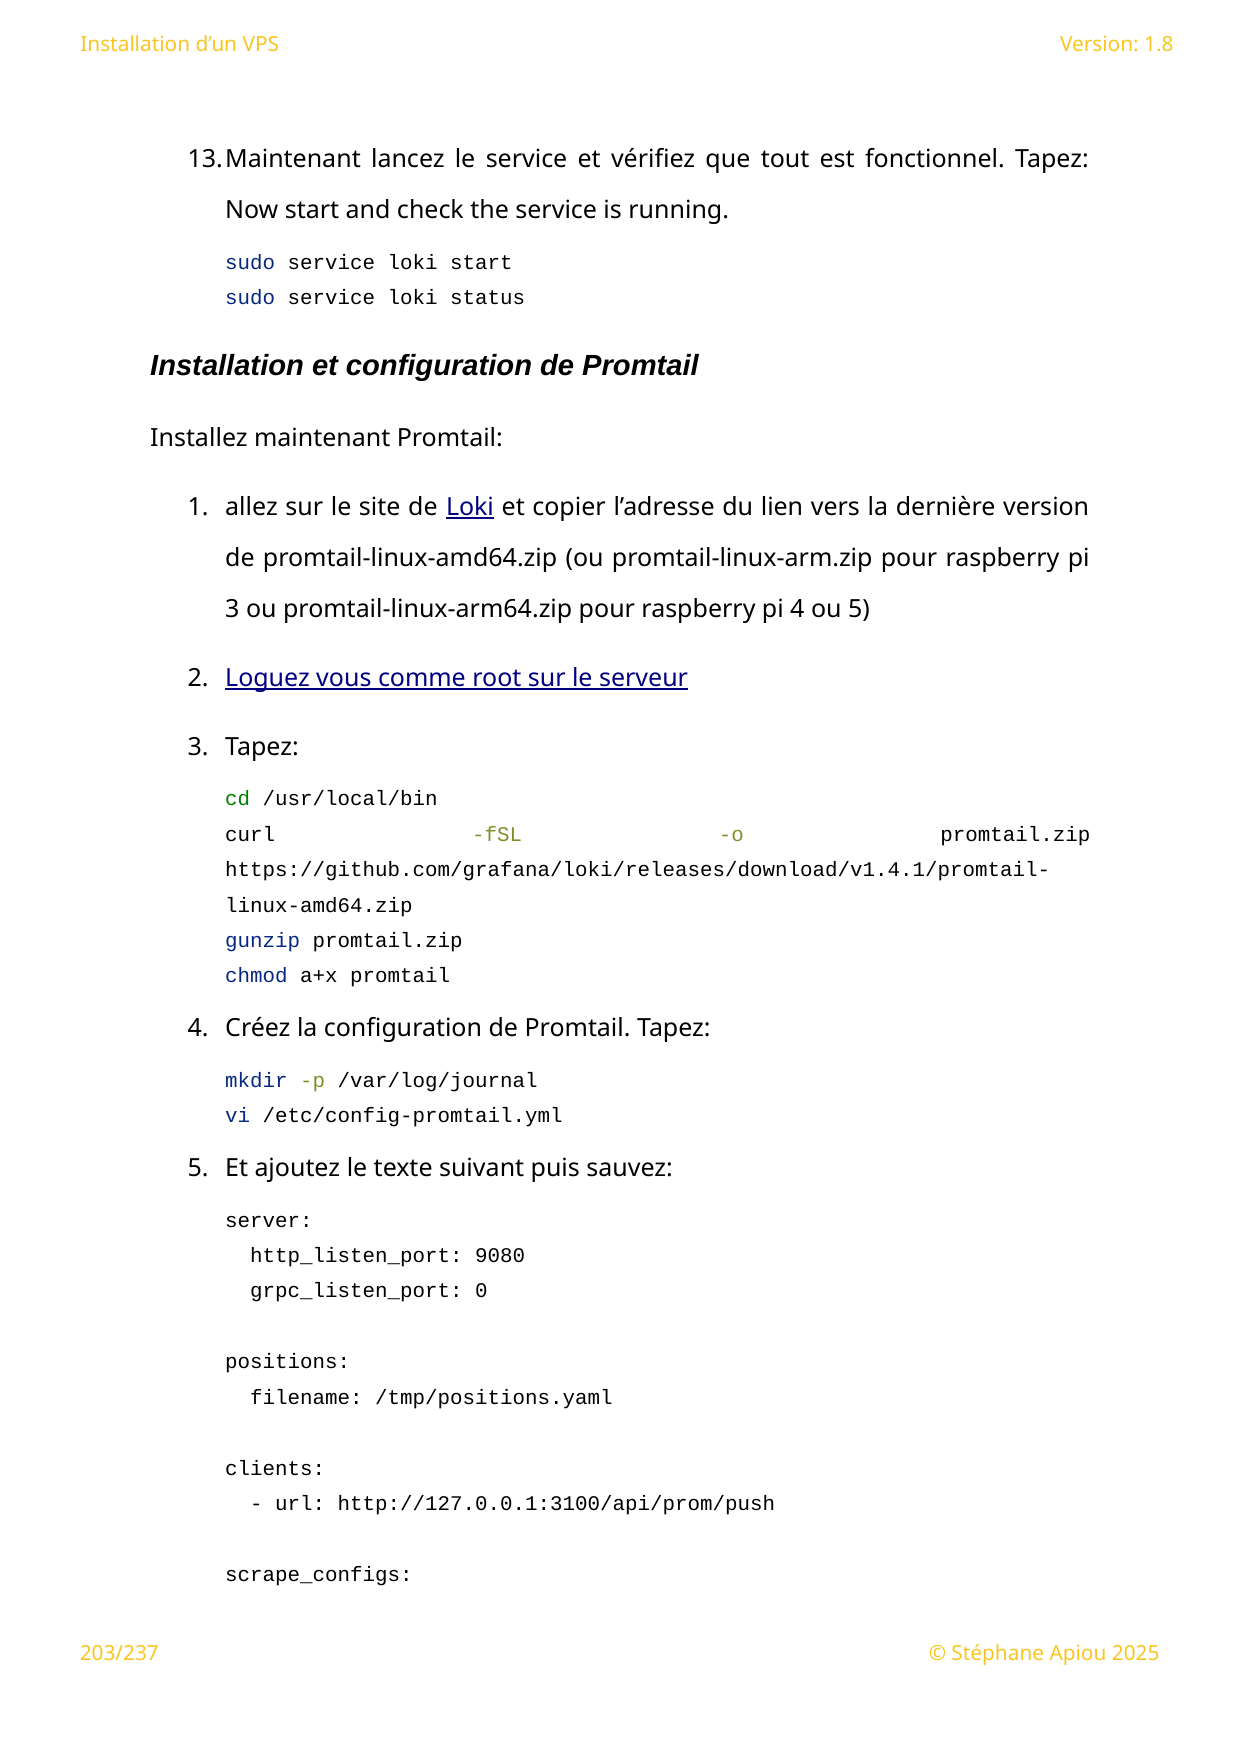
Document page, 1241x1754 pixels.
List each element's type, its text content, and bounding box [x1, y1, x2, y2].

list Et ajoutez le texte suivant puis sauvez: [187, 1149, 1090, 1184]
list allez sur le site de Loki et copier l’adresse du lien vers la dernière version de promtail-linux-amd64.zip (ou promtail-linux-arm.zip pour raspberry pi 3 ou promtail-linux-arm64.zip pour raspberry pi 4 ou 5) [187, 488, 1090, 624]
list http_listen_port: 9080 [187, 1245, 1090, 1269]
list curl -fSL -o promtail.zip https://github.com/grafana/loki/releases/download/v1.4.1/promtail-linux-amd64.zip [187, 824, 1090, 918]
list mkdir -p /var/log/journal [187, 1070, 1090, 1093]
list scrape_configs: [187, 1564, 1090, 1587]
list cd /usr/local/bin [187, 788, 1090, 812]
subtitle Installation et configuration de Promtail [150, 348, 1090, 381]
list positions: [187, 1351, 1090, 1375]
list server: [187, 1209, 1090, 1233]
list - url: http://127.0.0.1:3100/api/prom/push [187, 1493, 1090, 1517]
list vi /etc/config-promtail.yml [187, 1105, 1090, 1129]
list grpc_listen_port: 0 [187, 1280, 1090, 1304]
list Loguez vous comme root sur le serveur [187, 659, 1090, 693]
list filename: /tmp/positions.yaml [187, 1387, 1090, 1410]
list chmod a+x promtail [187, 965, 1090, 989]
list Créez la configuration de Promtail. Tapez: [187, 1010, 1090, 1044]
list gunzip promtail.zip [187, 930, 1090, 954]
text Installez maintenant Promtail: [150, 419, 1090, 453]
list sudo service loki status [187, 287, 1090, 311]
list sudo service loki start [187, 252, 1090, 275]
list Tapez: [187, 728, 1090, 762]
list Maintenant lancez le service et vérifiez que tout est fonctionnel. Tapez: Now start and check the service is running. [187, 141, 1090, 226]
list clients: [187, 1457, 1090, 1481]
